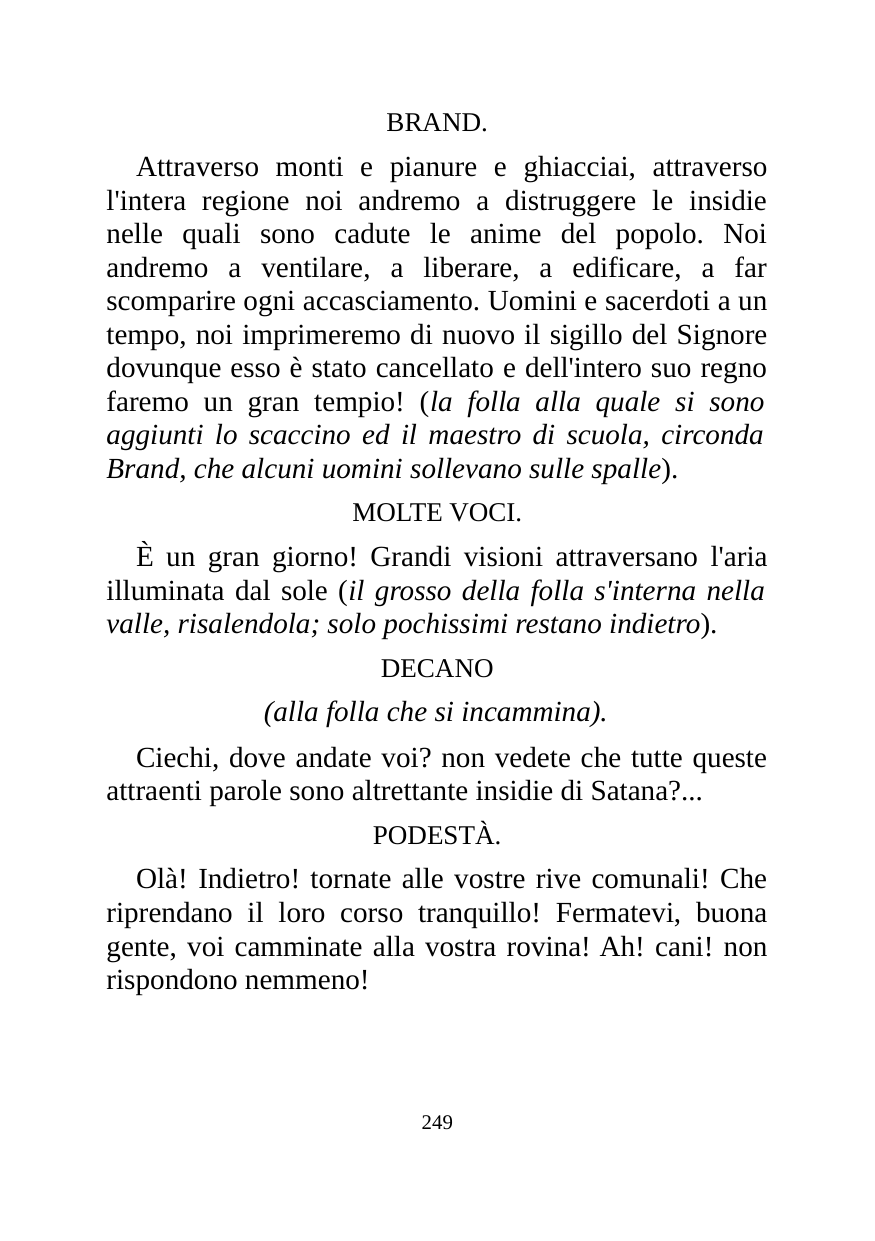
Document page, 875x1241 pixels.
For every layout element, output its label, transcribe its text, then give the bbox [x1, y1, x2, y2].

text Olà! Indietro! tornate alle vostre rive comunali! Che riprendano il loro corso tranquillo! Fermatevi, buona gente, voi camminate alla vostra rovina! Ah! cani! non rispondono nemmeno! [106, 862, 768, 996]
text (alla folla che si incammina). [106, 694, 768, 728]
text MOLTE VOCI. [106, 496, 768, 527]
text PODESTÀ. [106, 819, 768, 850]
text Attraverso monti e pianure e ghiacciai, attraverso l'intera regione noi andremo a distruggere le insidie nelle quali sono cadute le anime del popolo. Noi andremo a ventilare, a liberare, a edificare, a far scomparire ogni accasciamento. Uomini e sacerdoti a un tempo, noi imprimeremo di nuovo il sigillo del Signore dovunque esso è stato cancellato e dell'intero suo regno faremo un gran tempio! (la folla alla quale si sono aggiunti lo scaccino ed il maestro di scuola, circonda Brand, che alcuni uomini sollevano sulle spalle). [106, 149, 768, 484]
text Ciechi, dove andate voi? non vedete che tutte queste attraenti parole sono altrettante insidie di Satana?... [106, 740, 768, 807]
text DECANO [106, 652, 768, 683]
text BRAND. [106, 106, 768, 137]
text È un gran giorno! Grandi visioni attraversano l'aria illuminata dal sole (il grosso della folla s'interna nella valle, risalendola; solo pochissimi restano indietro). [106, 539, 768, 640]
